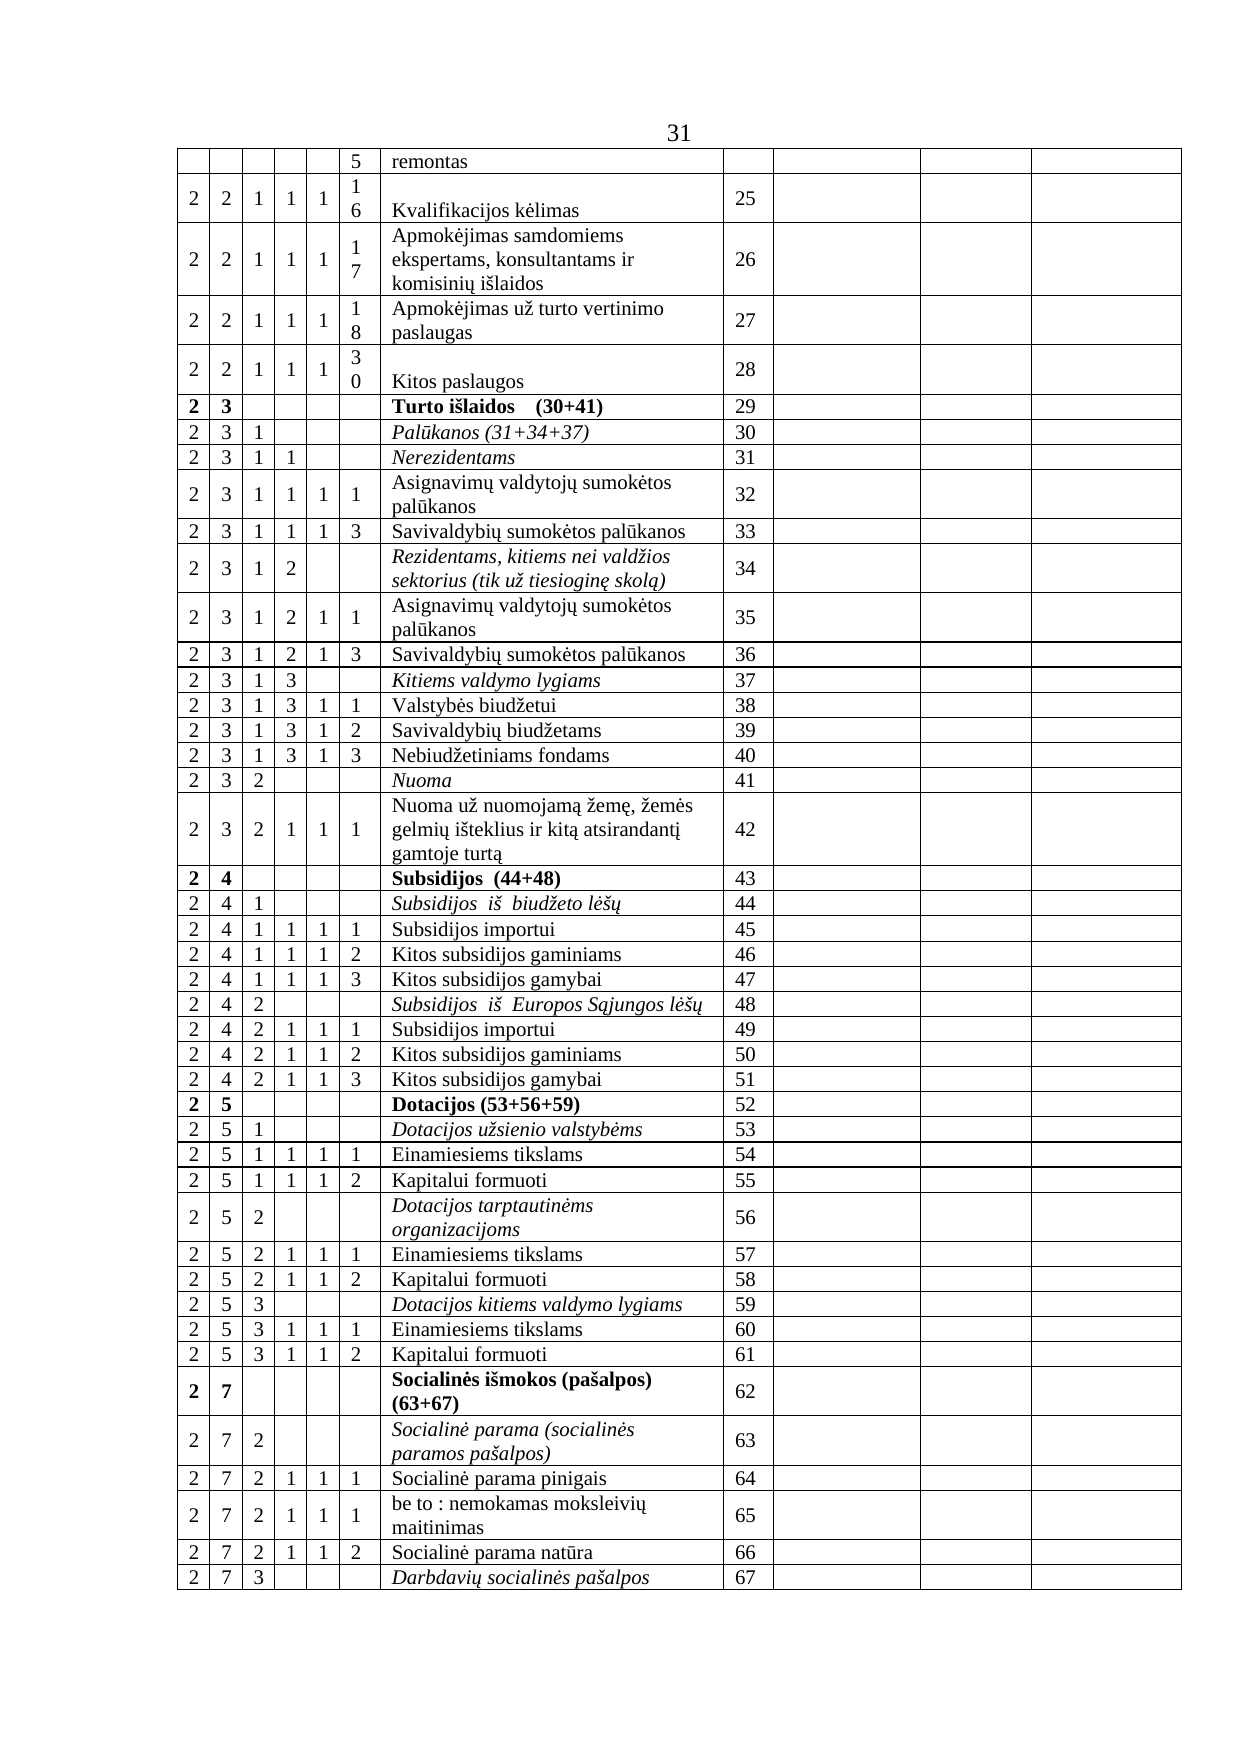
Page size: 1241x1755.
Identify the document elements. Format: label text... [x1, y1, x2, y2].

table_cell [921, 1042, 1031, 1066]
table_cell 1 [340, 1242, 380, 1266]
table_cell [921, 668, 1031, 692]
table_cell [921, 345, 1031, 393]
table_cell 2 [243, 992, 274, 1016]
table_cell [1113, 1416, 1181, 1464]
table_cell 1 [275, 1317, 306, 1341]
table_cell Darbdavių socialinės pašalpos [381, 1565, 723, 1589]
table_cell be to : nemokamas moksleivių maitinimas [381, 1491, 723, 1539]
table_cell [774, 420, 836, 444]
table_cell [921, 395, 1031, 418]
table_cell 3 [210, 718, 242, 742]
table_cell [774, 1168, 836, 1192]
table_cell 40 [724, 743, 773, 767]
table_cell 1 [243, 942, 274, 966]
table_cell 2 [178, 1466, 209, 1490]
table_cell 27 [724, 296, 773, 344]
table_cell 1 [307, 223, 339, 295]
table_cell 1 [307, 1242, 339, 1266]
table_cell [836, 420, 920, 444]
table_cell [307, 668, 339, 692]
table_cell 2 [178, 1416, 209, 1464]
table_cell [774, 1491, 836, 1539]
table_cell 2 [178, 1491, 209, 1539]
table_cell 2 [178, 718, 209, 742]
table_cell [1113, 1242, 1181, 1266]
table_cell [836, 1067, 920, 1091]
table_cell Nuoma už nuomojamą žemę, žemės gelmių išteklius ir kitą atsirandantį gamtoje turtą [381, 793, 723, 865]
table_cell 3 [210, 445, 242, 469]
table_cell [774, 1017, 836, 1041]
table_cell 1 [307, 967, 339, 991]
table_cell [1032, 718, 1113, 742]
table_cell 2 [178, 519, 209, 543]
table_cell 2 [275, 593, 306, 641]
table_cell [1113, 1143, 1181, 1166]
table_cell [921, 768, 1031, 792]
table_cell 3 [210, 420, 242, 444]
table_cell 53 [724, 1117, 773, 1141]
table_cell 1 [243, 519, 274, 543]
table_cell 5 [210, 1267, 242, 1291]
table_cell [275, 1416, 306, 1464]
table_cell Dotacijos kitiems valdymo lygiams [381, 1292, 723, 1316]
table_cell 1 [340, 1317, 380, 1341]
table_cell 3 [210, 544, 242, 592]
table_cell [1032, 1143, 1113, 1166]
table_cell 1 [307, 1342, 339, 1366]
table_cell [836, 718, 920, 742]
table_cell 1 [340, 1143, 380, 1166]
table_cell [340, 1092, 380, 1116]
table_cell [1113, 345, 1181, 393]
table_cell 2 [178, 793, 209, 865]
table_cell [1113, 1317, 1181, 1341]
table_cell Kitos subsidijos gaminiams [381, 942, 723, 966]
table_cell 31 [724, 445, 773, 469]
table_cell 2 [178, 1193, 209, 1241]
table_cell [1113, 916, 1181, 941]
table_cell [1113, 668, 1181, 692]
table_cell [774, 793, 836, 865]
table_cell 1 [243, 643, 274, 666]
table_cell 4 [210, 1017, 242, 1041]
table_cell 3 [210, 743, 242, 767]
table_cell [921, 1317, 1031, 1341]
table_cell [836, 149, 920, 173]
table_cell [1113, 519, 1181, 543]
table_cell [1032, 1242, 1113, 1266]
table_cell 1 [275, 793, 306, 865]
table_cell remontas [381, 149, 723, 173]
table_cell [774, 1565, 836, 1589]
table_cell 1 [307, 1143, 339, 1166]
table_cell [774, 743, 836, 767]
table_cell [921, 1193, 1031, 1241]
table_cell [1032, 942, 1113, 966]
table_cell [836, 1143, 920, 1166]
table_cell [1113, 1042, 1181, 1066]
table_cell [1032, 693, 1113, 717]
table_cell 2 [178, 1540, 209, 1564]
table_cell [275, 1193, 306, 1241]
table_cell 1 [243, 544, 274, 592]
table_cell 3 [210, 793, 242, 865]
table_cell 2 [178, 223, 209, 295]
table_cell [921, 1491, 1031, 1539]
table_cell [275, 992, 306, 1016]
table_cell 4 [210, 866, 242, 890]
table_cell [340, 992, 380, 1016]
table_cell [921, 1017, 1031, 1041]
table_cell [836, 223, 920, 295]
table_cell [1113, 967, 1181, 991]
table_cell 2 [178, 1242, 209, 1266]
table_cell Savivaldybių biudžetams [381, 718, 723, 742]
table_cell 2 [340, 1540, 380, 1564]
table_cell 49 [724, 1017, 773, 1041]
table_cell 7 [210, 1416, 242, 1464]
table_cell [1032, 1092, 1113, 1116]
table_cell [340, 866, 380, 890]
table_cell 1 [307, 519, 339, 543]
table_cell 2 [178, 992, 209, 1016]
table_cell [1032, 743, 1113, 767]
table_cell [836, 544, 920, 592]
table_cell [1032, 1017, 1113, 1041]
table_cell 1 [340, 793, 380, 865]
table_cell [774, 916, 836, 941]
table_cell 3 [210, 668, 242, 692]
table_cell [1113, 743, 1181, 767]
table_cell 2 [178, 643, 209, 666]
table_cell 38 [724, 693, 773, 717]
table_cell 47 [724, 967, 773, 991]
table_cell [275, 866, 306, 890]
table_cell 1 [307, 1491, 339, 1539]
table_cell [1032, 296, 1113, 344]
table_cell Einamiesiems tikslams [381, 1317, 723, 1341]
table_cell [774, 519, 836, 543]
table_cell [1113, 1067, 1181, 1091]
table_cell [1032, 395, 1113, 418]
table_cell [307, 149, 339, 173]
table_cell 41 [724, 768, 773, 792]
table_cell 1 [275, 1168, 306, 1192]
table_cell [836, 519, 920, 543]
table_cell [1032, 768, 1113, 792]
table_cell 3 [243, 1565, 274, 1589]
table_cell 5 [210, 1092, 242, 1116]
table_cell [836, 1317, 920, 1341]
table_cell [307, 1367, 339, 1415]
table_cell 2 [178, 1117, 209, 1141]
table_cell [774, 1292, 836, 1316]
table_cell 1 [307, 942, 339, 966]
table_cell 7 [210, 1466, 242, 1490]
table_cell [243, 1367, 274, 1415]
table_cell 1 [307, 1168, 339, 1192]
table_cell Nuoma [381, 768, 723, 792]
table_cell 2 [178, 668, 209, 692]
table_cell 1 [307, 1466, 339, 1490]
table_cell [921, 1117, 1031, 1141]
table_cell [1032, 519, 1113, 543]
table_cell Rezidentams, kitiems nei valdžios sektorius (tik už tiesioginę skolą) [381, 544, 723, 592]
table_cell [836, 967, 920, 991]
table_cell 2 [243, 793, 274, 865]
table_cell [921, 174, 1031, 222]
table_cell [1113, 693, 1181, 717]
table_cell [724, 149, 773, 173]
table_cell [1032, 891, 1113, 915]
table_cell 1 [307, 916, 339, 941]
table_cell 1 [307, 470, 339, 518]
table_cell 2 [178, 916, 209, 941]
table_cell [307, 768, 339, 792]
table_cell [836, 1565, 920, 1589]
table_cell 2 [178, 1292, 209, 1316]
table_cell Asignavimų valdytojų sumokėtos palūkanos [381, 470, 723, 518]
table_cell [774, 1067, 836, 1091]
table_cell 30 [724, 420, 773, 444]
table_cell [275, 1117, 306, 1141]
table_cell 4 [210, 1067, 242, 1091]
table_cell [774, 718, 836, 742]
table_cell [307, 891, 339, 915]
table_cell [836, 345, 920, 393]
table_cell 2 [340, 1267, 380, 1291]
table_cell 5 [210, 1317, 242, 1341]
table_cell [836, 1092, 920, 1116]
table_cell [210, 149, 242, 173]
table_cell [921, 1242, 1031, 1266]
table_cell 1 [307, 593, 339, 641]
table_cell 1 [275, 1466, 306, 1490]
table_cell 1 [243, 223, 274, 295]
table_cell [1113, 942, 1181, 966]
table_cell [275, 149, 306, 173]
table_cell [1113, 1491, 1181, 1539]
table_cell 7 [210, 1565, 242, 1589]
table_cell Valstybės biudžetui [381, 693, 723, 717]
table_cell 3 [210, 643, 242, 666]
table_cell 2 [178, 174, 209, 222]
table_cell 5 [210, 1193, 242, 1241]
table_cell [921, 593, 1031, 641]
table_cell [1032, 544, 1113, 592]
table_cell Socialinės išmokos (pašalpos) (63+67) [381, 1367, 723, 1415]
table_cell [307, 1416, 339, 1464]
table_cell [307, 1292, 339, 1316]
table_cell Kvalifikacijos kėlimas [381, 174, 723, 222]
table_cell Savivaldybių sumokėtos palūkanos [381, 519, 723, 543]
table_cell [836, 916, 920, 941]
table_cell 2 [178, 1317, 209, 1341]
table_cell 7 [210, 1540, 242, 1564]
table_cell [275, 1367, 306, 1415]
table_cell 1 [275, 296, 306, 344]
table_cell 1 [307, 1017, 339, 1041]
table_cell Apmokėjimas samdomiems ekspertams, konsultantams ir komisinių išlaidos [381, 223, 723, 295]
table_cell Turto išlaidos (30+41) [381, 395, 723, 418]
table_cell 3 [340, 1067, 380, 1091]
table_cell Kitos subsidijos gamybai [381, 1067, 723, 1091]
table_cell [836, 593, 920, 641]
table_cell [836, 992, 920, 1016]
table_cell [774, 1042, 836, 1066]
table_cell Socialinė parama pinigais [381, 1466, 723, 1490]
table_cell [836, 395, 920, 418]
table_cell [1113, 1466, 1181, 1490]
table_cell [1032, 1168, 1113, 1192]
table_cell [921, 445, 1031, 469]
table_cell [1032, 420, 1113, 444]
table_cell Kitos subsidijos gaminiams [381, 1042, 723, 1066]
table_cell 1 [307, 296, 339, 344]
table_cell [1032, 866, 1113, 890]
table_cell [774, 223, 836, 295]
table_cell [307, 420, 339, 444]
table_cell 46 [724, 942, 773, 966]
table_cell [1032, 174, 1113, 222]
table_cell 4 [210, 967, 242, 991]
table_cell [1032, 668, 1113, 692]
table_cell 16 [340, 174, 380, 222]
table_cell [1113, 149, 1181, 173]
table_cell 2 [243, 1491, 274, 1539]
table_cell 3 [340, 643, 380, 666]
table_cell Einamiesiems tikslams [381, 1242, 723, 1266]
table_cell 34 [724, 544, 773, 592]
table_cell [836, 1017, 920, 1041]
table_cell [774, 1267, 836, 1291]
table_cell [275, 1565, 306, 1589]
table_cell 4 [210, 1042, 242, 1066]
table_cell [921, 1092, 1031, 1116]
table_cell 7 [210, 1367, 242, 1415]
table_cell [836, 1292, 920, 1316]
table_cell [340, 1193, 380, 1241]
table_cell 45 [724, 916, 773, 941]
table_cell [774, 296, 836, 344]
table_cell [1113, 1292, 1181, 1316]
table_cell 2 [243, 768, 274, 792]
table_cell Socialinė parama natūra [381, 1540, 723, 1564]
table_cell [836, 643, 920, 666]
table_cell 1 [243, 916, 274, 941]
table_cell 2 [340, 942, 380, 966]
table_cell [774, 1117, 836, 1141]
table_cell [307, 544, 339, 592]
table_cell 1 [275, 345, 306, 393]
table_cell 2 [178, 1267, 209, 1291]
table_cell 1 [243, 668, 274, 692]
table_cell Socialinė parama (socialinės paramos pašalpos) [381, 1416, 723, 1464]
table_cell [836, 866, 920, 890]
table_cell 58 [724, 1267, 773, 1291]
table_cell 1 [275, 916, 306, 941]
table_cell [836, 891, 920, 915]
table_cell [1032, 643, 1113, 666]
table_cell [1113, 793, 1181, 865]
table_cell 52 [724, 1092, 773, 1116]
table_cell [1032, 1267, 1113, 1291]
table_cell 2 [178, 345, 209, 393]
table_cell Kitos subsidijos gamybai [381, 967, 723, 991]
table_cell [836, 1042, 920, 1066]
table_cell [1032, 1540, 1113, 1564]
table_cell 3 [275, 693, 306, 717]
table_cell Dotacijos užsienio valstybėms [381, 1117, 723, 1141]
table_cell 1 [275, 470, 306, 518]
table_cell 1 [243, 296, 274, 344]
table_cell [774, 1317, 836, 1341]
table_cell 3 [340, 743, 380, 767]
table_cell [1032, 1342, 1113, 1366]
table_cell [1032, 1367, 1113, 1415]
table_cell [836, 1193, 920, 1241]
table_cell [836, 1267, 920, 1291]
table_cell 1 [275, 519, 306, 543]
table_cell [243, 866, 274, 890]
table_cell Nebiudžetiniams fondams [381, 743, 723, 767]
table_cell [1113, 1565, 1181, 1589]
table_cell [774, 1242, 836, 1266]
table_cell 60 [724, 1317, 773, 1341]
table_cell [1113, 1117, 1181, 1141]
table_cell [243, 395, 274, 418]
table_cell 1 [275, 223, 306, 295]
table_cell 3 [243, 1292, 274, 1316]
table_cell [774, 1466, 836, 1490]
table_cell 2 [178, 1143, 209, 1166]
table_cell [307, 992, 339, 1016]
table_cell 2 [243, 1267, 274, 1291]
table_cell 3 [340, 519, 380, 543]
table_cell 5 [210, 1242, 242, 1266]
table_cell [836, 942, 920, 966]
table_cell 2 [178, 1017, 209, 1041]
table_cell [921, 916, 1031, 941]
table_cell 1 [275, 1242, 306, 1266]
table_cell 2 [210, 296, 242, 344]
table_cell 1 [340, 693, 380, 717]
table_cell [340, 768, 380, 792]
table_cell [1113, 1367, 1181, 1415]
table_cell 3 [210, 395, 242, 418]
table_cell [921, 1168, 1031, 1192]
table_cell [1032, 1067, 1113, 1091]
table_cell [774, 1092, 836, 1116]
table_cell [1032, 1317, 1113, 1341]
table_cell 7 [210, 1491, 242, 1539]
table_cell 1 [307, 718, 339, 742]
table_cell 32 [724, 470, 773, 518]
table_cell [921, 1267, 1031, 1291]
table_cell [340, 395, 380, 418]
table_cell 1 [243, 420, 274, 444]
table_cell [1113, 1193, 1181, 1241]
table_cell 1 [275, 967, 306, 991]
table_cell Savivaldybių sumokėtos palūkanos [381, 643, 723, 666]
table_cell 56 [724, 1193, 773, 1241]
table_cell [243, 1092, 274, 1116]
table_cell 25 [724, 174, 773, 222]
table_cell [921, 519, 1031, 543]
table_cell [774, 470, 836, 518]
table_cell [836, 1491, 920, 1539]
table_cell 2 [243, 1017, 274, 1041]
table_cell [836, 743, 920, 767]
table_cell 54 [724, 1143, 773, 1166]
table_cell [774, 544, 836, 592]
table_cell [243, 149, 274, 173]
table_cell [1113, 1017, 1181, 1041]
table_cell [307, 1092, 339, 1116]
table_cell 1 [243, 593, 274, 641]
table_cell 1 [275, 1342, 306, 1366]
table_cell [774, 395, 836, 418]
table_cell 2 [243, 1193, 274, 1241]
table_cell [774, 345, 836, 393]
table_cell 2 [243, 1042, 274, 1066]
table_cell [921, 992, 1031, 1016]
table_cell Palūkanos (31+34+37) [381, 420, 723, 444]
table_cell 1 [340, 470, 380, 518]
table_cell [774, 668, 836, 692]
table_cell [921, 149, 1031, 173]
table_cell [1032, 470, 1113, 518]
table_cell 48 [724, 992, 773, 1016]
table_cell 59 [724, 1292, 773, 1316]
table_cell 28 [724, 345, 773, 393]
table_cell 2 [178, 544, 209, 592]
table_cell 62 [724, 1367, 773, 1415]
table_cell 3 [275, 743, 306, 767]
table_cell 3 [243, 1317, 274, 1341]
table_cell 18 [340, 296, 380, 344]
table_cell [836, 793, 920, 865]
table_cell 2 [178, 445, 209, 469]
table_cell Subsidijos iš biudžeto lėšų [381, 891, 723, 915]
table_cell [921, 1416, 1031, 1464]
table_cell [921, 1565, 1031, 1589]
table_cell 3 [210, 593, 242, 641]
table_cell 2 [243, 1540, 274, 1564]
table_cell [774, 967, 836, 991]
table_cell 2 [178, 395, 209, 418]
table_cell 65 [724, 1491, 773, 1539]
table_cell [921, 643, 1031, 666]
table_cell [921, 544, 1031, 592]
table_cell 1 [307, 1042, 339, 1066]
table_cell [774, 866, 836, 890]
table_cell 1 [307, 1067, 339, 1091]
table_cell 1 [307, 174, 339, 222]
table_cell 3 [275, 718, 306, 742]
table_cell 2 [178, 1565, 209, 1589]
table_cell [275, 768, 306, 792]
table_cell 2 [178, 1168, 209, 1192]
table_cell [1113, 643, 1181, 666]
table_cell [1113, 544, 1181, 592]
table_cell 1 [243, 891, 274, 915]
table_cell 26 [724, 223, 773, 295]
table_cell [921, 1067, 1031, 1091]
table_cell 1 [340, 1466, 380, 1490]
table_cell [340, 891, 380, 915]
table_cell 1 [243, 470, 274, 518]
table_cell 4 [210, 992, 242, 1016]
table_cell 2 [210, 223, 242, 295]
table_cell 1 [307, 1317, 339, 1341]
table_cell 5 [210, 1117, 242, 1141]
table_cell [1032, 1491, 1113, 1539]
table_cell 2 [275, 544, 306, 592]
table_cell [774, 992, 836, 1016]
table_cell [836, 296, 920, 344]
table_cell [921, 470, 1031, 518]
table_cell [921, 891, 1031, 915]
table_cell [1113, 1267, 1181, 1291]
table_cell 29 [724, 395, 773, 418]
table_cell 4 [210, 942, 242, 966]
table_cell 3 [243, 1342, 274, 1366]
table_cell 55 [724, 1168, 773, 1192]
table_cell Subsidijos importui [381, 916, 723, 941]
table_cell [921, 223, 1031, 295]
table_cell 2 [178, 296, 209, 344]
table_cell [836, 1342, 920, 1366]
table_cell [774, 942, 836, 966]
table_cell 3 [275, 668, 306, 692]
table_cell [1113, 718, 1181, 742]
table_cell 42 [724, 793, 773, 865]
table_cell 1 [307, 793, 339, 865]
table_cell [1113, 470, 1181, 518]
table_cell 1 [307, 345, 339, 393]
table_cell [774, 593, 836, 641]
table_cell 2 [340, 1168, 380, 1192]
table_cell [774, 1342, 836, 1366]
table_cell [307, 445, 339, 469]
table_cell [1113, 1168, 1181, 1192]
table_cell 4 [210, 916, 242, 941]
table_cell [774, 643, 836, 666]
table_cell [774, 768, 836, 792]
table_cell 2 [178, 420, 209, 444]
table_cell [1032, 967, 1113, 991]
table_cell 37 [724, 668, 773, 692]
table_cell [921, 1466, 1031, 1490]
table_cell Kapitalui formuoti [381, 1267, 723, 1291]
table_cell [1032, 1042, 1113, 1066]
table_cell [836, 1117, 920, 1141]
table_cell 1 [275, 942, 306, 966]
table_cell 1 [307, 1540, 339, 1564]
table_cell [836, 1466, 920, 1490]
table_cell [1032, 1193, 1113, 1241]
table_cell 1 [275, 1067, 306, 1091]
table_cell [836, 1242, 920, 1266]
table_cell 1 [275, 1491, 306, 1539]
table_cell 2 [210, 345, 242, 393]
table_cell 3 [210, 519, 242, 543]
table_cell [307, 1193, 339, 1241]
table_cell [921, 296, 1031, 344]
table_cell [836, 174, 920, 222]
table_cell Nerezidentams [381, 445, 723, 469]
table_cell [1113, 1540, 1181, 1564]
table_cell [836, 668, 920, 692]
table_cell Kapitalui formuoti [381, 1342, 723, 1366]
table_cell Subsidijos importui [381, 1017, 723, 1041]
table_cell [307, 395, 339, 418]
table_cell 1 [275, 174, 306, 222]
table_cell Apmokėjimas už turto vertinimo paslaugas [381, 296, 723, 344]
table_cell [836, 470, 920, 518]
table_cell [1032, 593, 1113, 641]
table_cell [340, 1292, 380, 1316]
table_cell [774, 1416, 836, 1464]
table_cell 2 [178, 866, 209, 890]
table_cell 1 [243, 445, 274, 469]
table_cell 2 [275, 643, 306, 666]
table_cell [774, 1540, 836, 1564]
table_cell [774, 174, 836, 222]
table_cell [307, 866, 339, 890]
table_cell [774, 891, 836, 915]
table_cell [1113, 1092, 1181, 1116]
table_cell 2 [178, 1367, 209, 1415]
table_cell [1032, 1565, 1113, 1589]
table_cell 2 [243, 1067, 274, 1091]
table_cell 1 [243, 1143, 274, 1166]
table_cell 1 [243, 693, 274, 717]
table_cell 5 [210, 1292, 242, 1316]
table_cell [1113, 420, 1181, 444]
table_cell 2 [243, 1242, 274, 1266]
table_cell [340, 1565, 380, 1589]
table_cell 39 [724, 718, 773, 742]
table_cell 1 [243, 967, 274, 991]
table_cell [1113, 223, 1181, 295]
table_cell [774, 1193, 836, 1241]
table_cell [1113, 174, 1181, 222]
table_cell [1113, 593, 1181, 641]
table_cell [836, 768, 920, 792]
table_cell 1 [275, 445, 306, 469]
table_cell 3 [210, 470, 242, 518]
table_cell 61 [724, 1342, 773, 1366]
table_cell [1113, 296, 1181, 344]
table_cell [774, 445, 836, 469]
table_cell [836, 1367, 920, 1415]
table_cell Kitos paslaugos [381, 345, 723, 393]
table_cell [1032, 916, 1113, 941]
table_cell 1 [307, 693, 339, 717]
table_cell 1 [243, 174, 274, 222]
table_cell 1 [243, 1117, 274, 1141]
table_cell 5 [210, 1168, 242, 1192]
table_cell [1032, 793, 1113, 865]
table_cell [836, 693, 920, 717]
table_cell [1113, 445, 1181, 469]
table_cell 1 [307, 643, 339, 666]
table_cell Dotacijos (53+56+59) [381, 1092, 723, 1116]
table_cell 36 [724, 643, 773, 666]
table_cell 4 [210, 891, 242, 915]
table_cell [178, 149, 209, 173]
table_cell [836, 445, 920, 469]
table_cell [1032, 223, 1113, 295]
table_cell [921, 743, 1031, 767]
table_cell 2 [340, 1042, 380, 1066]
table_cell [275, 420, 306, 444]
table_cell [836, 1168, 920, 1192]
table_cell 17 [340, 223, 380, 295]
table_cell 1 [275, 1267, 306, 1291]
table_cell 1 [307, 743, 339, 767]
table_cell [1113, 768, 1181, 792]
table_cell [275, 395, 306, 418]
table_cell [1113, 891, 1181, 915]
table_cell [275, 891, 306, 915]
table_cell [921, 967, 1031, 991]
table_cell [921, 420, 1031, 444]
table_cell Kitiems valdymo lygiams [381, 668, 723, 692]
table_cell 2 [178, 593, 209, 641]
table_cell [1032, 992, 1113, 1016]
table_cell 2 [178, 1067, 209, 1091]
table_cell Subsidijos (44+48) [381, 866, 723, 890]
table_cell 30 [340, 345, 380, 393]
table_cell 43 [724, 866, 773, 890]
table_cell 2 [340, 1342, 380, 1366]
table_cell Dotacijos tarptautinėms organizacijoms [381, 1193, 723, 1241]
table_cell 2 [178, 743, 209, 767]
table_cell [1032, 1117, 1113, 1141]
table_cell 1 [340, 916, 380, 941]
table_cell [1113, 866, 1181, 890]
table_cell 1 [307, 1267, 339, 1291]
table_cell [340, 544, 380, 592]
table_cell 1 [243, 1168, 274, 1192]
table_cell 5 [210, 1143, 242, 1166]
table_cell 5 [210, 1342, 242, 1366]
table_cell 2 [178, 768, 209, 792]
table_cell [1113, 992, 1181, 1016]
table_cell [921, 693, 1031, 717]
table_cell [921, 793, 1031, 865]
table_cell 1 [340, 593, 380, 641]
table_cell 44 [724, 891, 773, 915]
table_cell 2 [178, 967, 209, 991]
table_cell [836, 1416, 920, 1464]
table_cell Subsidijos iš Europos Sąjungos lėšų [381, 992, 723, 1016]
table_cell [307, 1117, 339, 1141]
table_cell [340, 1117, 380, 1141]
table_cell [774, 693, 836, 717]
table_cell 2 [178, 1042, 209, 1066]
table_cell Einamiesiems tikslams [381, 1143, 723, 1166]
table_cell 1 [275, 1540, 306, 1564]
table_cell [921, 866, 1031, 890]
table_cell [340, 420, 380, 444]
table_cell [921, 1540, 1031, 1564]
table_cell 33 [724, 519, 773, 543]
table_cell [340, 1416, 380, 1464]
table_cell 51 [724, 1067, 773, 1091]
table_cell [1032, 1292, 1113, 1316]
table_cell [307, 1565, 339, 1589]
table_cell 2 [178, 470, 209, 518]
table_cell 63 [724, 1416, 773, 1464]
table_cell [921, 1143, 1031, 1166]
table_cell 5 [340, 149, 380, 173]
table_cell 1 [275, 1017, 306, 1041]
table_cell 1 [340, 1017, 380, 1041]
table_cell [921, 718, 1031, 742]
table_cell Asignavimų valdytojų sumokėtos palūkanos [381, 593, 723, 641]
table_cell [340, 445, 380, 469]
table_cell 35 [724, 593, 773, 641]
table_cell [836, 1540, 920, 1564]
table_cell 64 [724, 1466, 773, 1490]
table_cell [1032, 1466, 1113, 1490]
table_cell [1032, 149, 1113, 173]
table_cell 1 [243, 718, 274, 742]
table_cell 2 [178, 693, 209, 717]
table_cell 2 [210, 174, 242, 222]
table_cell 1 [340, 1491, 380, 1539]
table_cell 2 [243, 1466, 274, 1490]
table_cell [275, 1292, 306, 1316]
table_cell 1 [275, 1042, 306, 1066]
table_cell 3 [210, 768, 242, 792]
table_cell [275, 1092, 306, 1116]
table_cell 3 [210, 693, 242, 717]
table_cell 2 [178, 942, 209, 966]
table_cell 1 [275, 1143, 306, 1166]
table_cell [774, 149, 836, 173]
table_cell 2 [243, 1416, 274, 1464]
table_cell [774, 1143, 836, 1166]
table_cell 2 [178, 891, 209, 915]
table_cell [1032, 445, 1113, 469]
table_cell [1113, 395, 1181, 418]
table_cell [340, 1367, 380, 1415]
table_cell [921, 1367, 1031, 1415]
table_cell [921, 942, 1031, 966]
table_cell 1 [243, 743, 274, 767]
table_cell 57 [724, 1242, 773, 1266]
table_cell [1032, 345, 1113, 393]
table_cell [921, 1342, 1031, 1366]
table_cell [1113, 1342, 1181, 1366]
table_cell 3 [340, 967, 380, 991]
table_cell Kapitalui formuoti [381, 1168, 723, 1192]
table_cell 2 [178, 1092, 209, 1116]
table_cell [1032, 1416, 1113, 1464]
table_cell [921, 1292, 1031, 1316]
table_cell [340, 668, 380, 692]
table_cell 66 [724, 1540, 773, 1564]
table_cell 2 [340, 718, 380, 742]
table_cell [774, 1367, 836, 1415]
table_cell 2 [178, 1342, 209, 1366]
table_cell 67 [724, 1565, 773, 1589]
table_cell 50 [724, 1042, 773, 1066]
table_cell 1 [243, 345, 274, 393]
